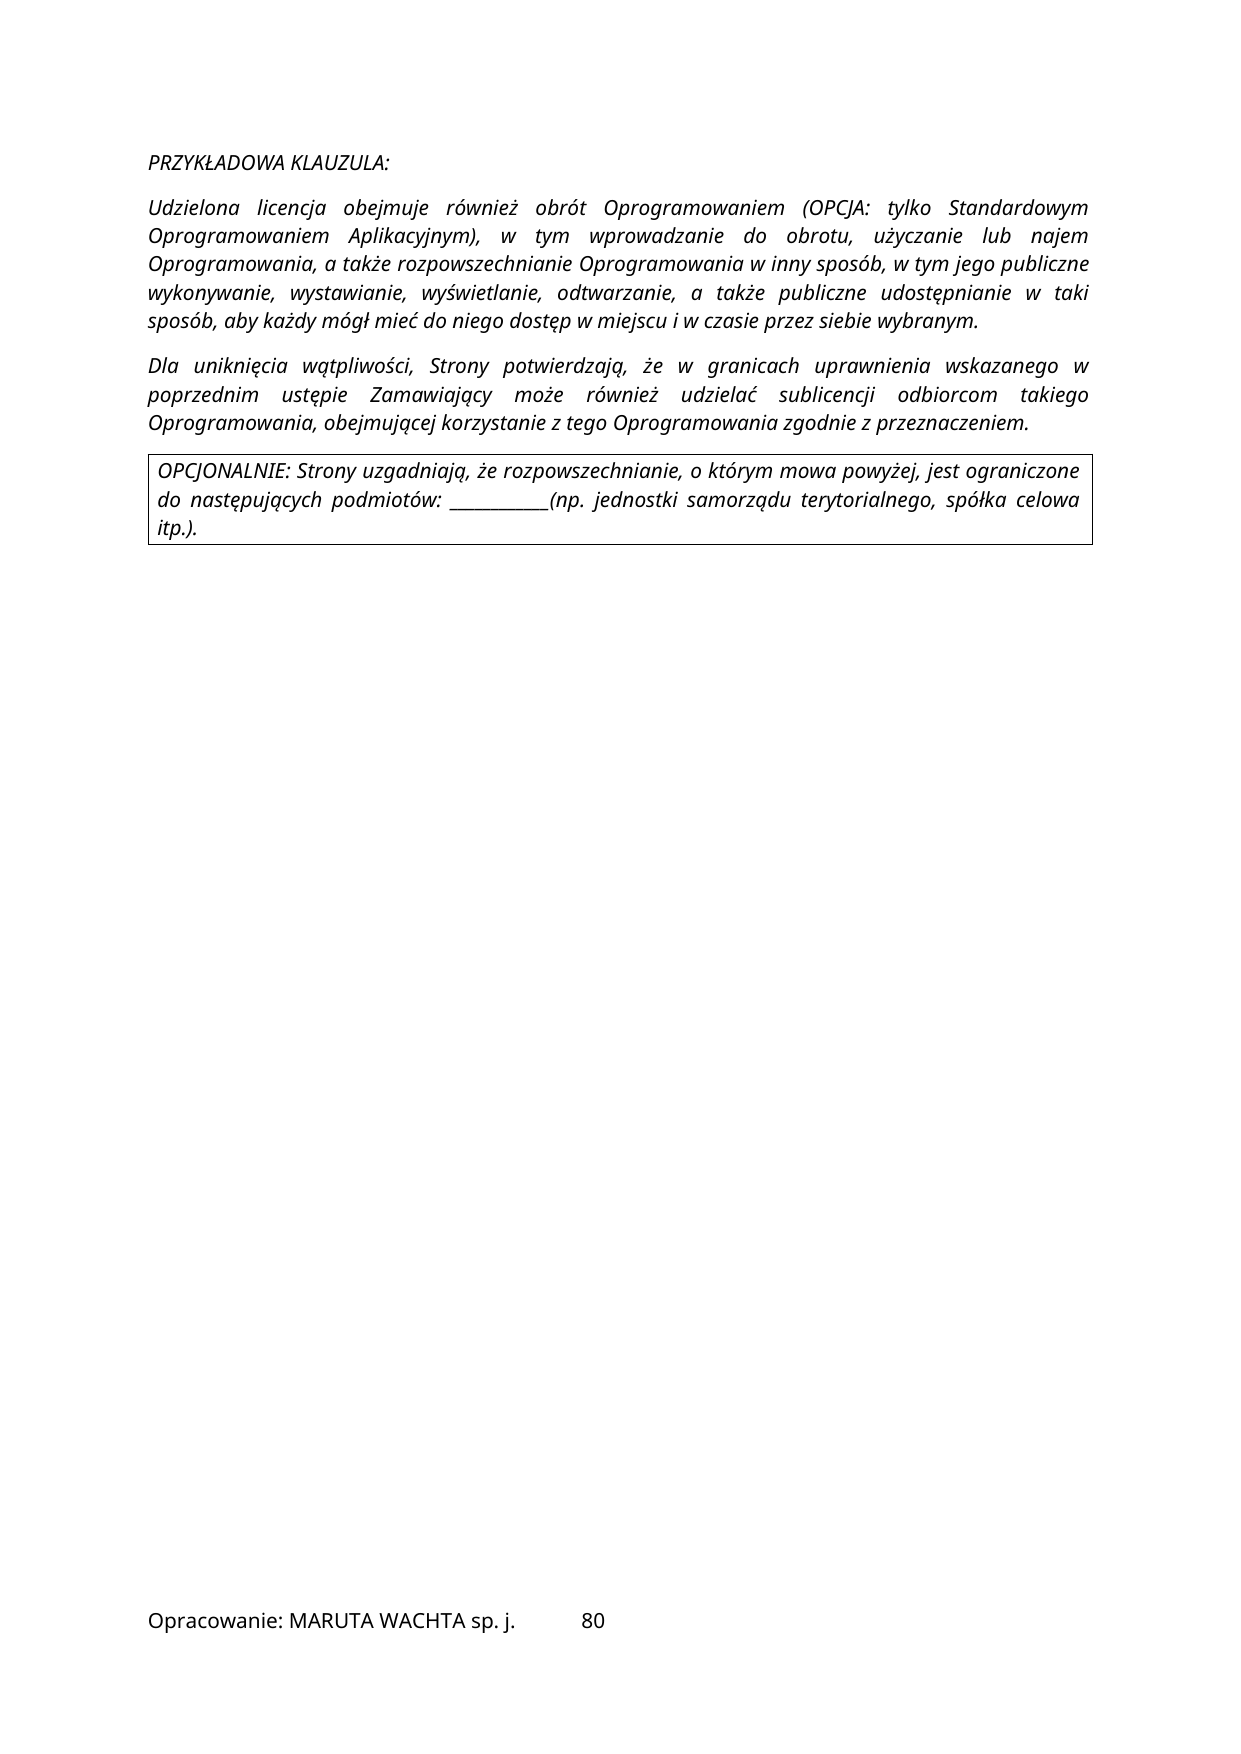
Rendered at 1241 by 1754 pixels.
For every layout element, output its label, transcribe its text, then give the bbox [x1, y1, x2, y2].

text Dla uniknięcia wątpliwości, Strony potwierdzają, że w granicach uprawnienia wskazanego w poprzednim ustępie Zamawiający może również udzielać sublicencji odbiorcom takiego Oprogramowania, obejmującej korzystanie z tego Oprogramowania zgodnie z przeznaczeniem. [148, 352, 1093, 437]
text OPCJONALNIE: Strony uzgadniają, że rozpowszechnianie, o którym mowa powyżej, jest ograniczone do następujących podmiotów: ____________(np. jednostki samorządu terytorialnego, spółka celowa itp.). [149, 455, 1092, 544]
text Udzielona licencja obejmuje również obrót Oprogramowaniem (OPCJA: tylko Standardowym Oprogramowaniem Aplikacyjnym), w tym wprowadzanie do obrotu, użyczanie lub najem Oprogramowania, a także rozpowszechnianie Oprogramowania w inny sposób, w tym jego publiczne wykonywanie, wystawianie, wyświetlanie, odtwarzanie, a także publiczne udostępnianie w taki sposób, aby każdy mógł mieć do niego dostęp w miejscu i w czasie przez siebie wybranym. [148, 193, 1093, 335]
text PRZYKŁADOWA KLAUZULA: [148, 148, 1093, 176]
